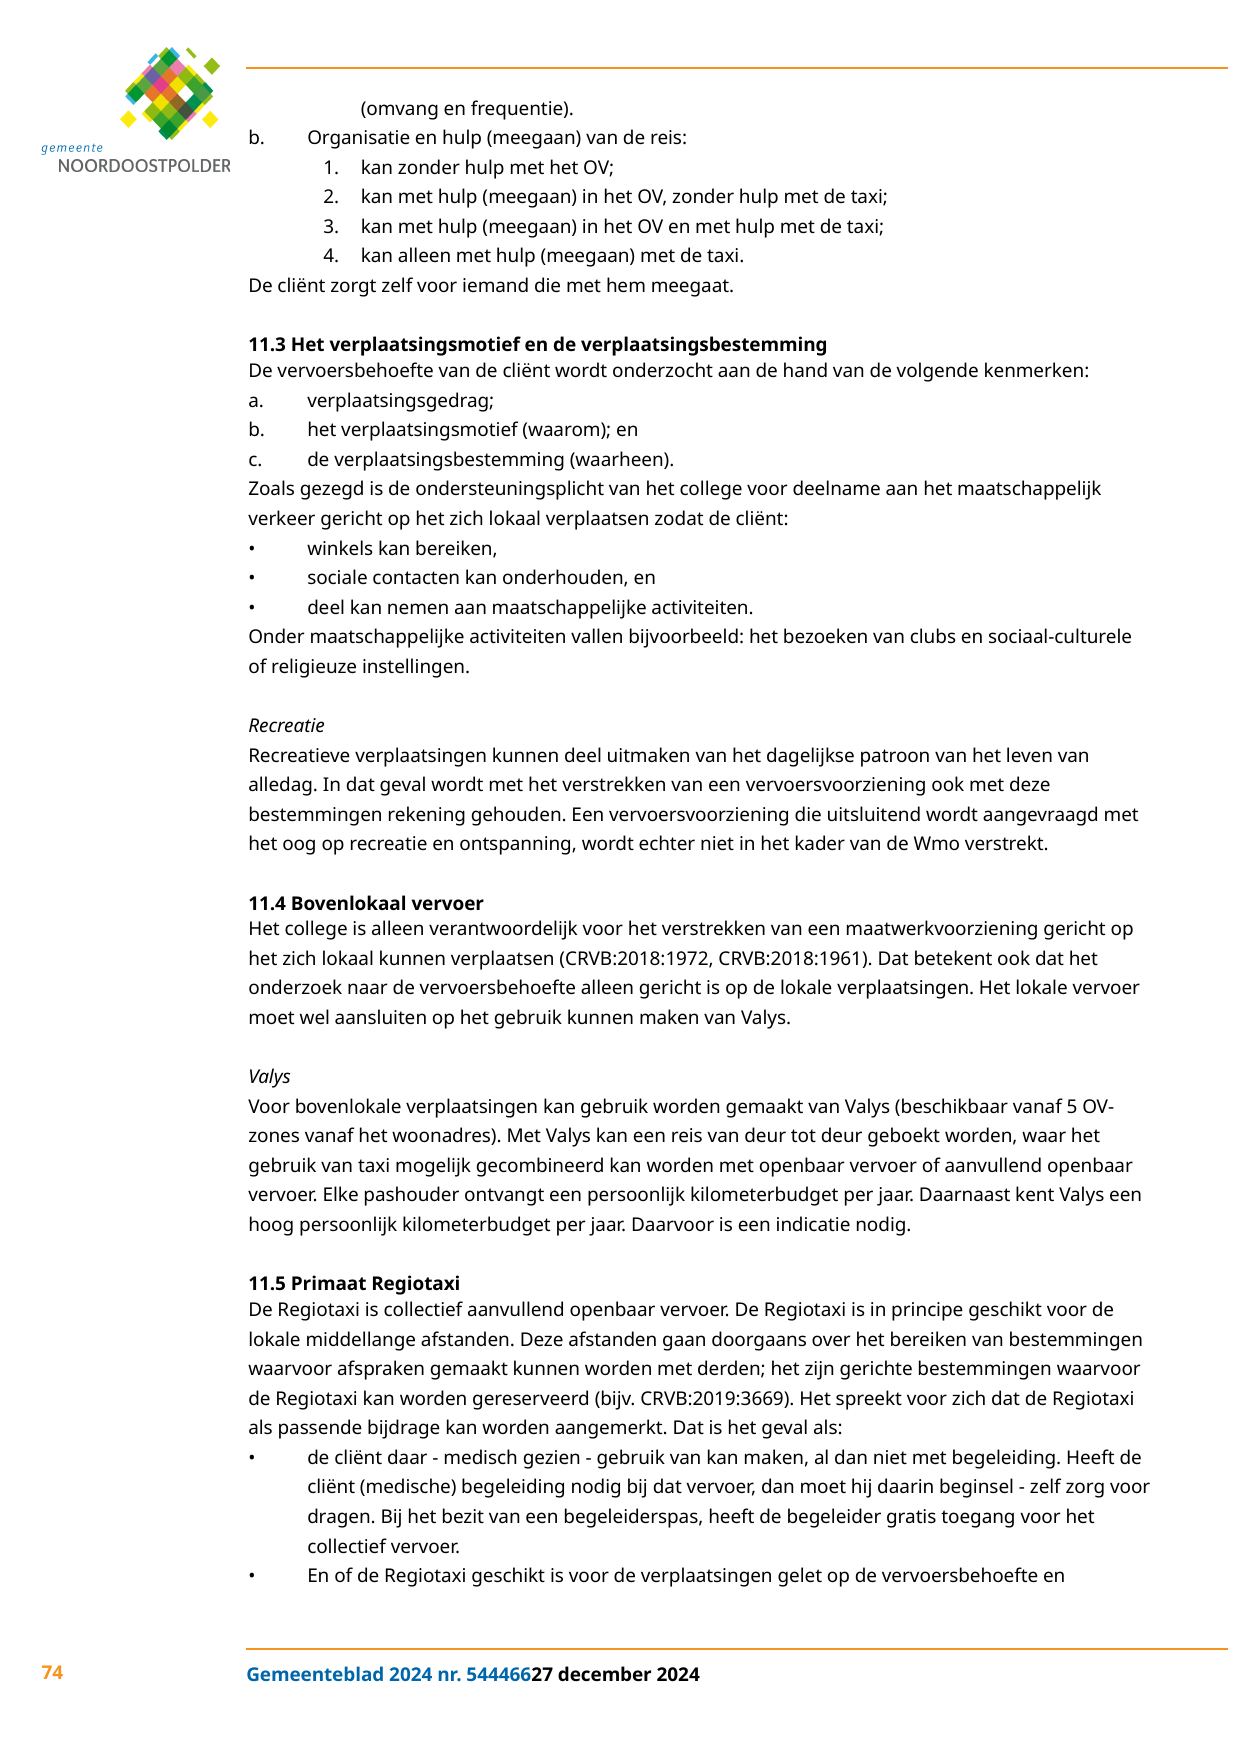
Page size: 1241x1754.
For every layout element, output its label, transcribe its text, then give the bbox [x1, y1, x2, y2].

text 11.4 Bovenlokaal vervoer [248, 890, 1152, 915]
picture [41, 47, 231, 172]
list winkels kan bereiken, [248, 535, 1152, 560]
text Recreatieve verplaatsingen kunnen deel uitmaken van het dagelijkse patroon van het leven van alledag. In dat geval wordt met het verstrekken van een vervoersvoorziening ook met deze bestemmingen rekening gehouden. Een vervoersvoorziening die uitsluitend wordt aangevraagd met het oog op recreatie en ontspanning, wordt echter niet in het kader van de Wmo verstrekt. [248, 742, 1152, 856]
list verplaatsingsgedrag; [248, 387, 1152, 412]
text Zoals gezegd is de ondersteuningsplicht van het college voor deelname aan het maatschappelijk verkeer gericht op het zich lokaal verplaatsen zodat de cliënt: [248, 476, 1152, 531]
list kan met hulp (meegaan) in het OV, zonder hulp met de taxi; [323, 183, 1152, 209]
list kan met hulp (meegaan) in het OV en met hulp met de taxi; [323, 213, 1152, 239]
list kan zonder hulp met het OV; [323, 154, 1152, 180]
text 11.3 Het verplaatsingsmotief en de verplaatsingsbestemming [248, 331, 1152, 357]
list kan alleen met hulp (meegaan) met de taxi. [323, 243, 1152, 268]
list het verplaatsingsmotief (waarom); en [248, 416, 1152, 442]
text 11.5 Primaat Regiotaxi [248, 1270, 1152, 1296]
text Valys [248, 1063, 1152, 1089]
text De cliënt zorgt zelf voor iemand die met hem meegaat. [248, 272, 1152, 298]
text Het college is alleen verantwoordelijk voor het verstrekken van een maatwerkvoorziening gericht op het zich lokaal kunnen verplaatsen (CRVB:2018:1972, CRVB:2018:1961). Dat betekent ook dat het onderzoek naar de vervoersbehoefte alleen gericht is op de lokale verplaatsingen. Het lokale vervoer moet wel aansluiten op het gebruik kunnen maken van Valys. [248, 915, 1152, 1030]
list de cliënt daar - medisch gezien - gebruik van kan maken, al dan niet met begeleiding. Heeft de cliënt (medische) begeleiding nodig bij dat vervoer, dan moet hij daarin beginsel - zelf zorg voor dragen. Bij het bezit van een begeleiderspas, heeft de begeleider gratis toegang voor het collectief vervoer. [248, 1444, 1152, 1558]
text De vervoersbehoefte van de cliënt wordt onderzocht aan de hand van de volgende kenmerken: [248, 357, 1152, 383]
text Onder maatschappelijke activiteiten vallen bijvoorbeeld: het bezoeken van clubs en sociaal-culturele of religieuze instellingen. [248, 623, 1152, 679]
text Voor bovenlokale verplaatsingen kan gebruik worden gemaakt van Valys (beschikbaar vanaf 5 OV-zones vanaf het woonadres). Met Valys kan een reis van deur tot deur geboekt worden, waar het gebruik van taxi mogelijk gecombineerd kan worden met openbaar vervoer of aanvullend openbaar vervoer. Elke pashouder ontvangt een persoonlijk kilometerbudget per jaar. Daarnaast kent Valys een hoog persoonlijk kilometerbudget per jaar. Daarvoor is een indicatie nodig. [248, 1093, 1152, 1237]
list deel kan nemen aan maatschappelijke activiteiten. [248, 594, 1152, 619]
text De Regiotaxi is collectief aanvullend openbaar vervoer. De Regiotaxi is in principe geschikt voor de lokale middellange afstanden. Deze afstanden gaan doorgaans over het bereiken van bestemmingen waarvoor afspraken gemaakt kunnen worden met derden; het zijn gerichte bestemmingen waarvoor de Regiotaxi kan worden gereserveerd (bijv. CRVB:2019:3669). Het spreekt voor zich dat de Regiotaxi als passende bijdrage kan worden aangemerkt. Dat is het geval als: [248, 1296, 1152, 1440]
list de verplaatsingsbestemming (waarheen). [248, 446, 1152, 472]
list (omvang en frequentie). [323, 95, 1152, 121]
list sociale contacten kan onderhouden, en [248, 564, 1152, 590]
list En of de Regiotaxi geschikt is voor de verplaatsingen gelet op de vervoersbehoefte en [248, 1562, 1152, 1588]
text Recreatie [248, 712, 1152, 738]
list Organisatie en hulp (meegaan) van de reis: [248, 124, 1152, 150]
